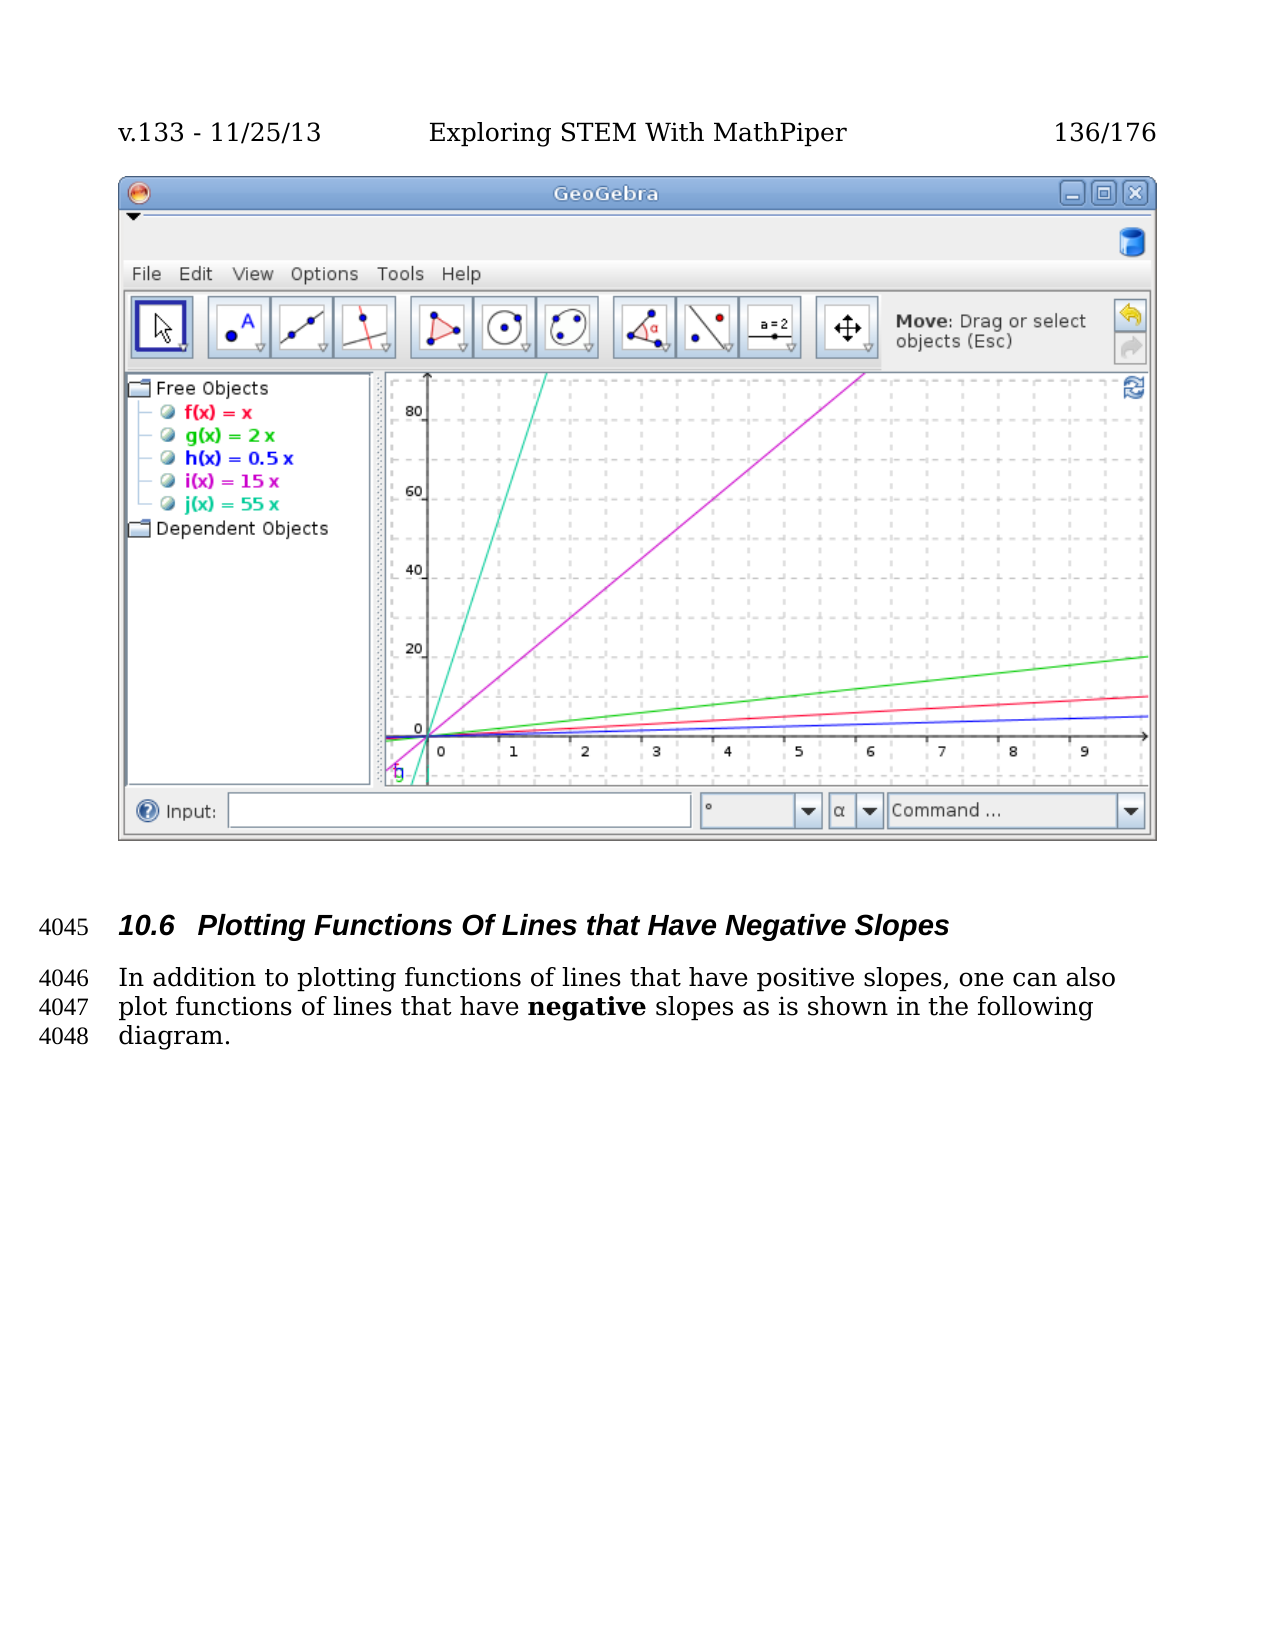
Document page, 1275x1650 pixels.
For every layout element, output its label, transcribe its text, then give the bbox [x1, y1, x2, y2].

picture [118, 176, 1157, 841]
subtitle Plotting Functions Of Lines that Have Negative Slopes [118, 908, 1157, 942]
text In addition to plotting functions of lines that have positive slopes, one can also plot functions of lines that have negative slopes as is shown in the following diagram. [118, 963, 1157, 1051]
